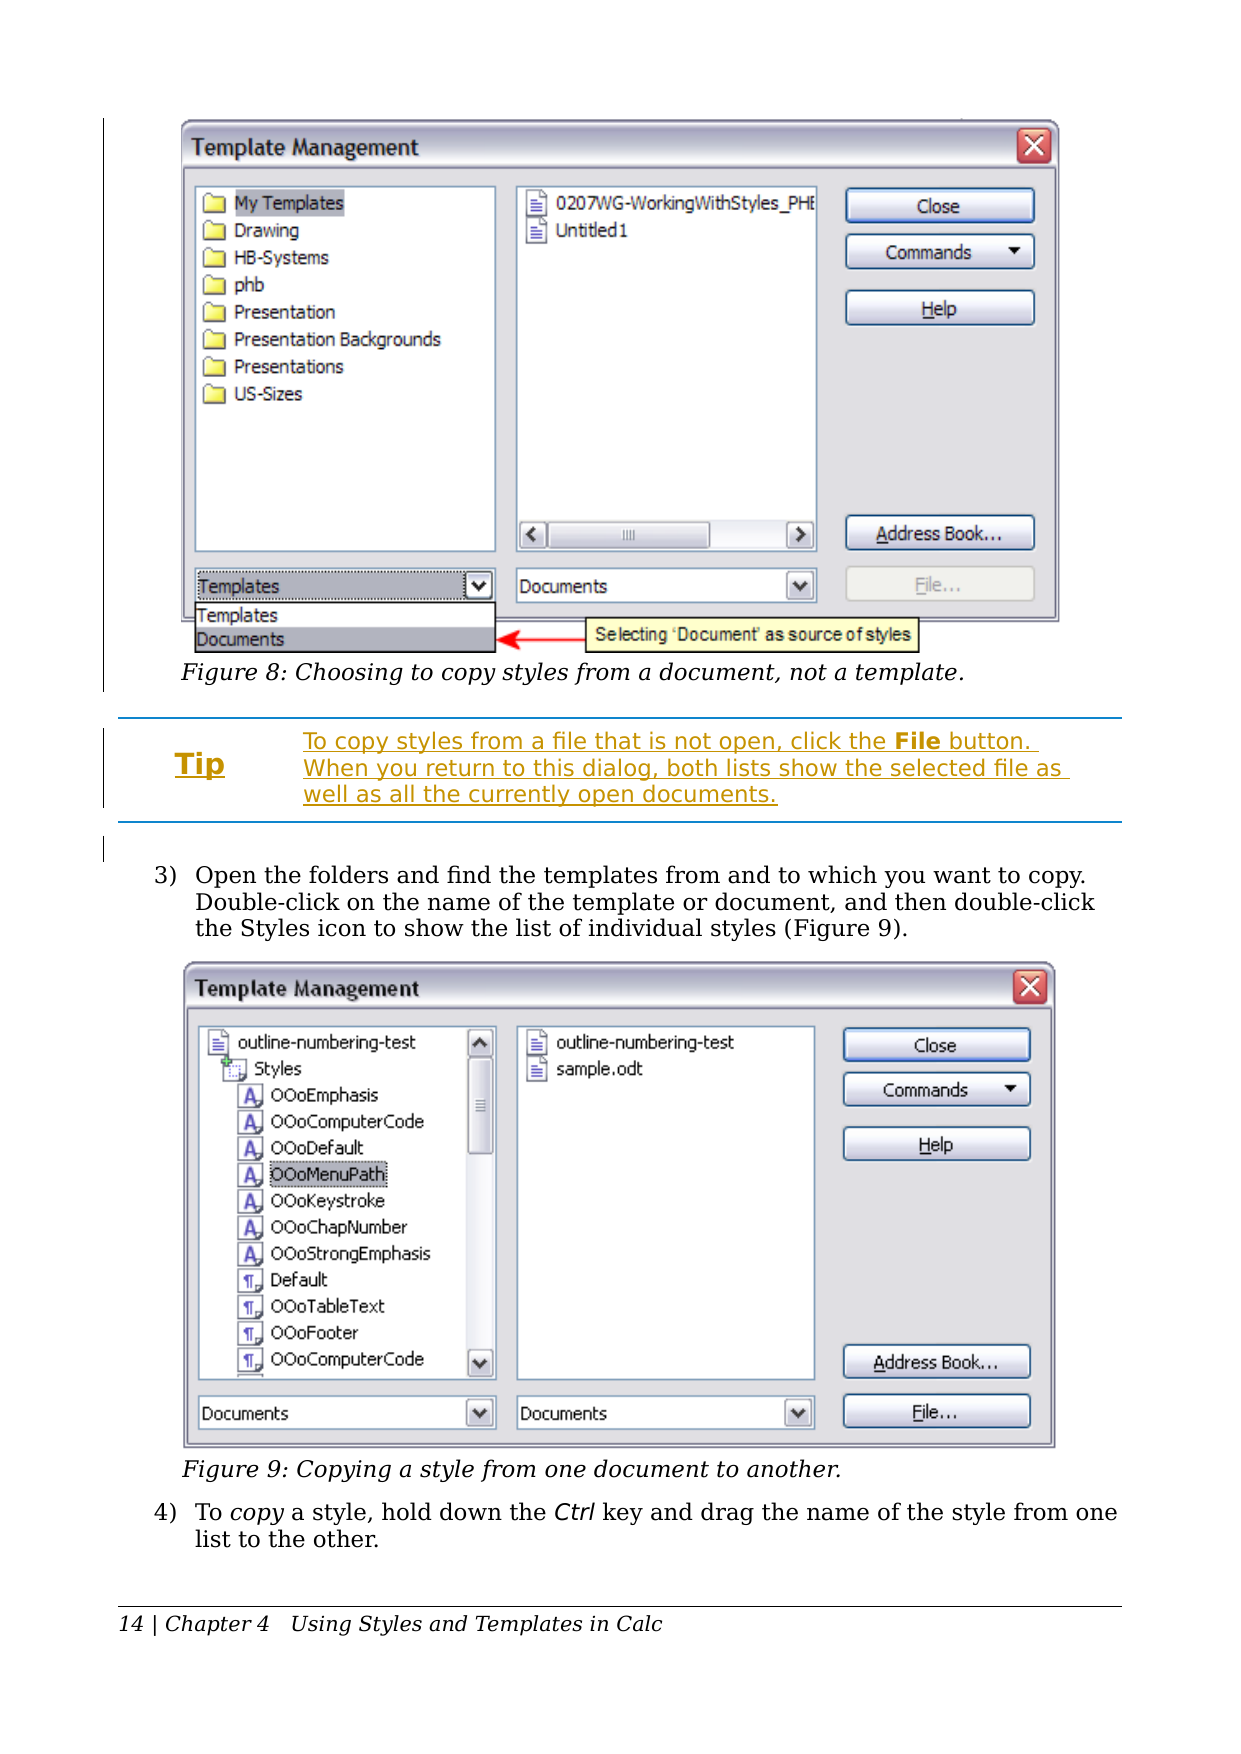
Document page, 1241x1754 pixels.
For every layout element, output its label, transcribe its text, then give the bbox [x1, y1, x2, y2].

table_header Tip [118, 719, 281, 821]
text Figure 9: Copying a style from one document to another. [182, 1456, 1058, 1483]
picture [181, 118, 1060, 653]
list To copy a style, hold down the Ctrl key and drag the name of the style from one list to the other. [177, 1499, 1122, 1553]
table_header To copy styles from a file that is not open, click the File button. When you return to this dialog, both lists show the selected file as well as all the currently open documents. [281, 719, 1122, 821]
picture [182, 961, 1059, 1450]
list Open the folders and find the templates from and to which you want to copy. Double-click on the name of the template or document, and then double-click the Styles icon to show the list of individual styles (Figure 9). [177, 862, 1122, 942]
text Figure 8: Choosing to copy styles from a document, not a template. [181, 659, 1059, 686]
